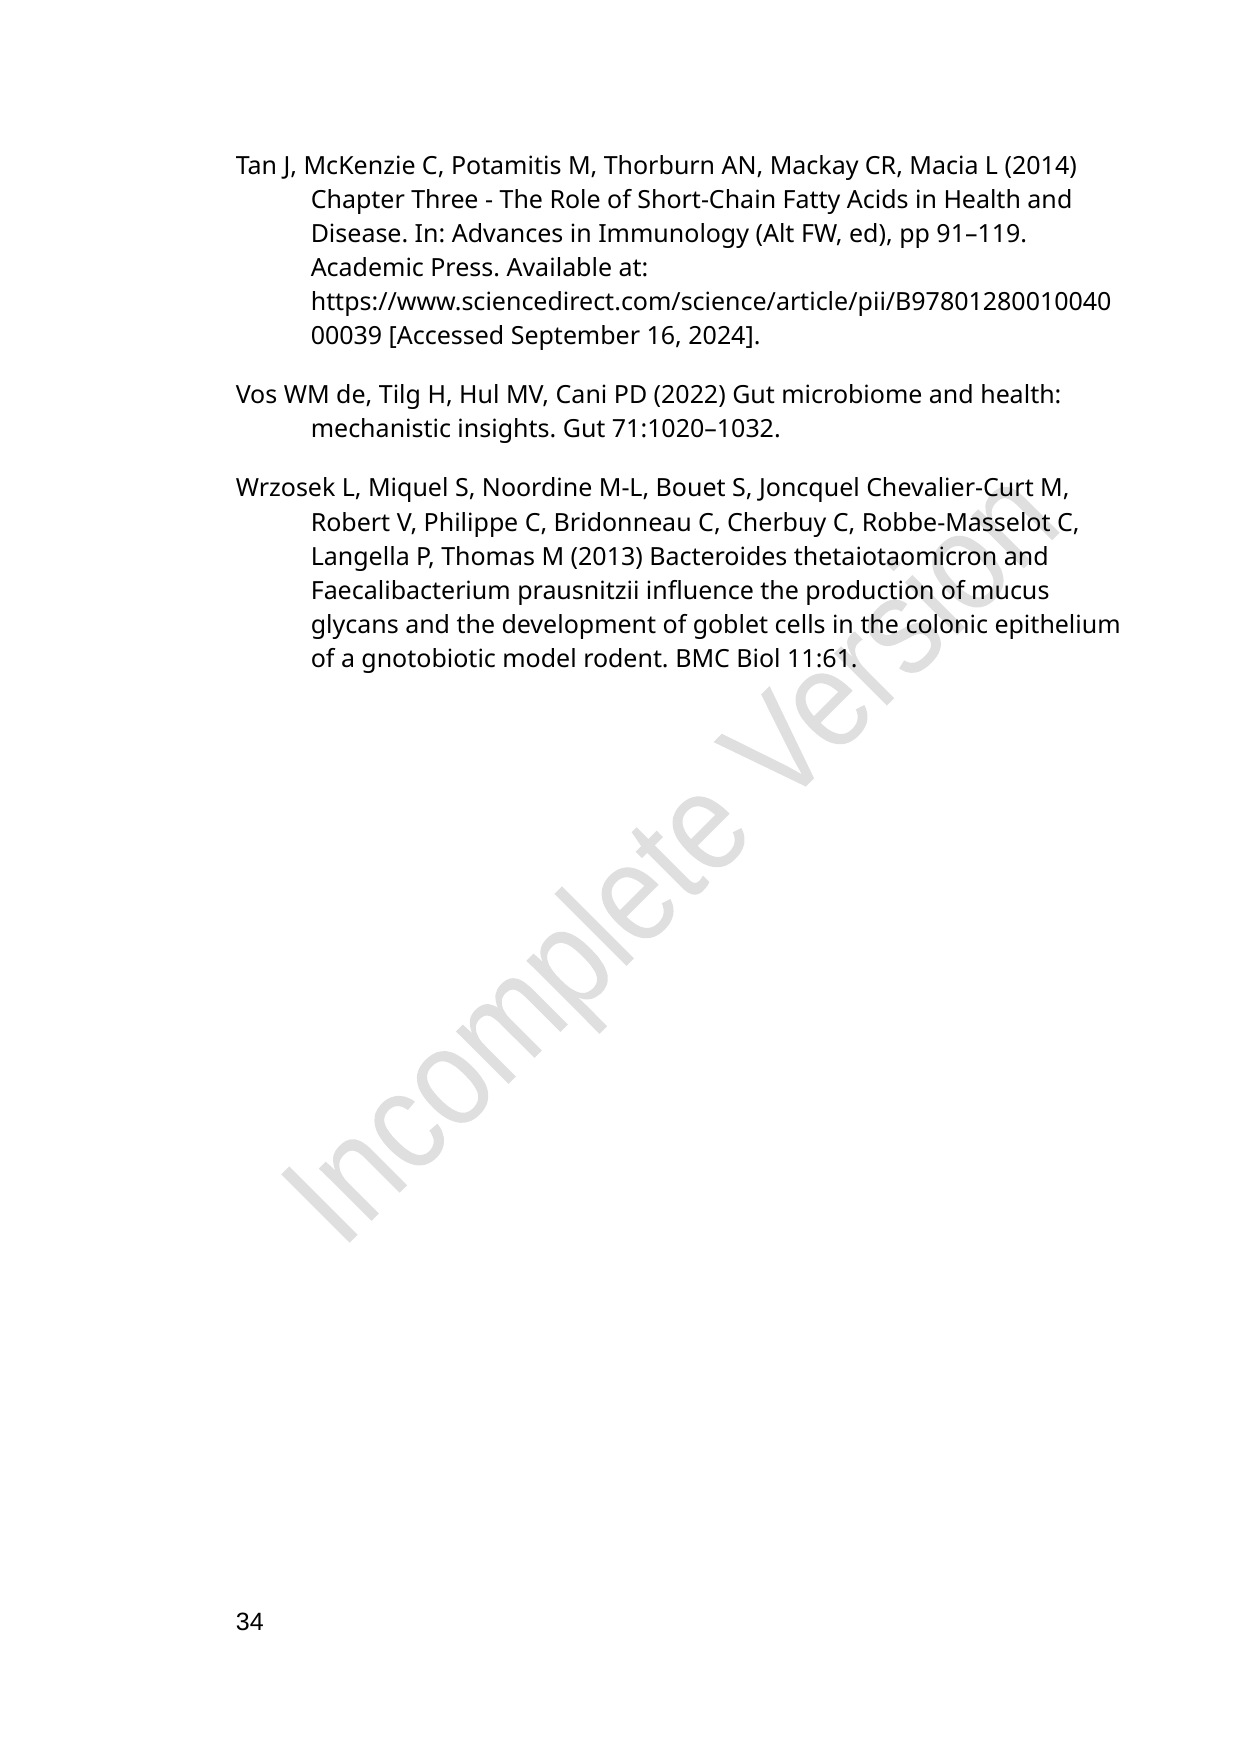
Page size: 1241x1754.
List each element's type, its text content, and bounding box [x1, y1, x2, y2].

text Tan J, McKenzie C, Potamitis M, Thorburn AN, Mackay CR, Macia L (2014) Chapter Three - The Role of Short-Chain Fatty Acids in Health and Disease. In: Advances in Immunology (Alt FW, ed), pp 91–119. Academic Press. Available at: https://www.sciencedirect.com/science/article/pii/B9780128001004000039 [Accessed September 16, 2024]. [236, 148, 1122, 352]
text Wrzosek L, Miquel S, Noordine M-L, Bouet S, Joncquel Chevalier-Curt M, Robert V, Philippe C, Bridonneau C, Cherbuy C, Robbe-Masselot C, Langella P, Thomas M (2013) Bacteroides thetaiotaomicron and Faecalibacterium prausnitzii influence the production of mucus glycans and the development of goblet cells in the colonic epithelium of a gnotobiotic model rodent. BMC Biol 11:61. [236, 470, 1122, 674]
text Vos WM de, Tilg H, Hul MV, Cani PD (2022) Gut microbiome and health: mechanistic insights. Gut 71:1020–1032. [236, 377, 1122, 445]
